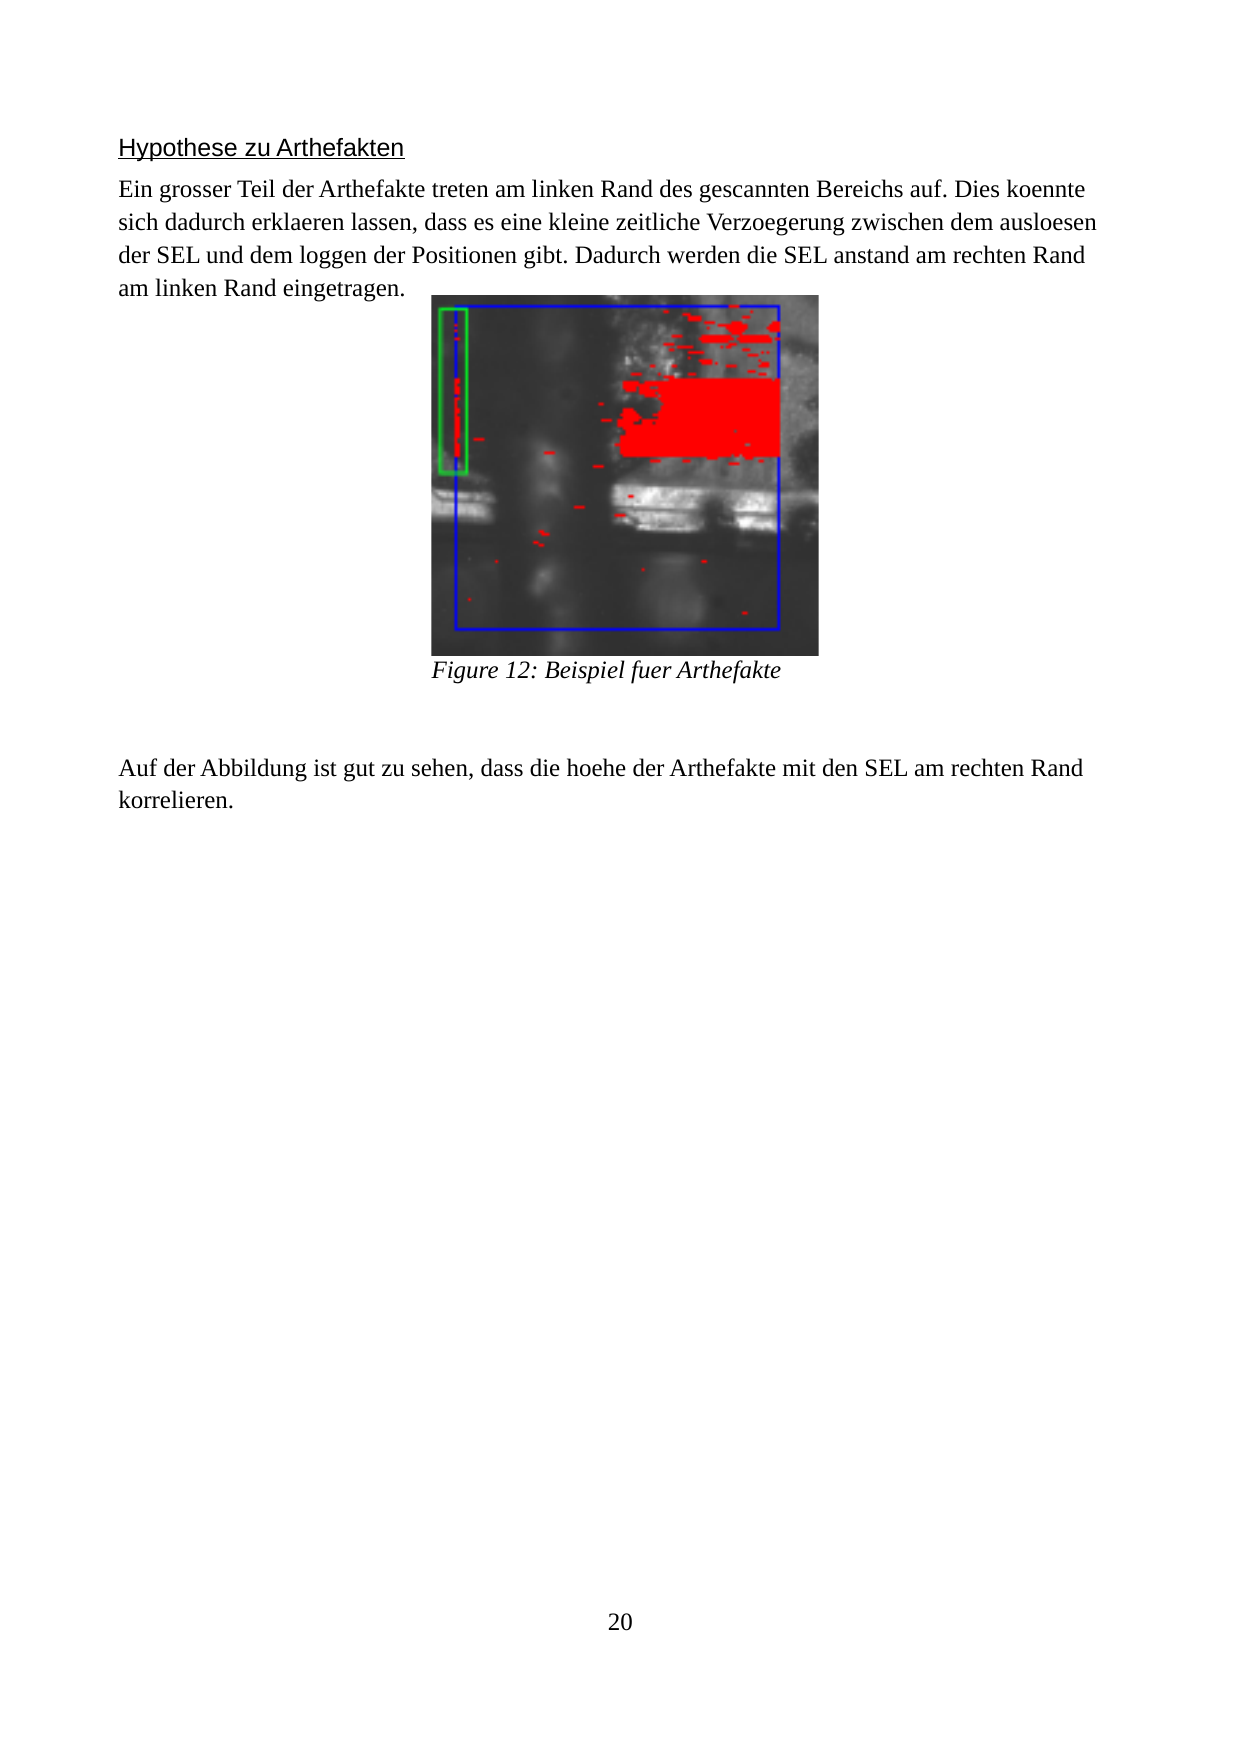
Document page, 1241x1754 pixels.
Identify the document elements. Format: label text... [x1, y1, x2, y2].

text Ein grosser Teil der Arthefakte treten am linken Rand des gescannten Bereichs auf. Dies koennte sich dadurch erklaeren lassen, dass es eine kleine zeitliche Verzoegerung zwischen dem ausloesen der SEL und dem loggen der Positionen gibt. Dadurch werden die SEL anstand am rechten Rand am linken Rand eingetragen. [118, 174, 1122, 302]
subtitle Hypothese zu Arthefakten [118, 133, 1122, 161]
picture [431, 295, 819, 656]
text Figure 12: Beispiel fuer Arthefakte [431, 656, 819, 684]
text Auf der Abbildung ist gut zu sehen, dass die hoehe der Arthefakte mit den SEL am rechten Rand korrelieren. [118, 753, 1122, 814]
